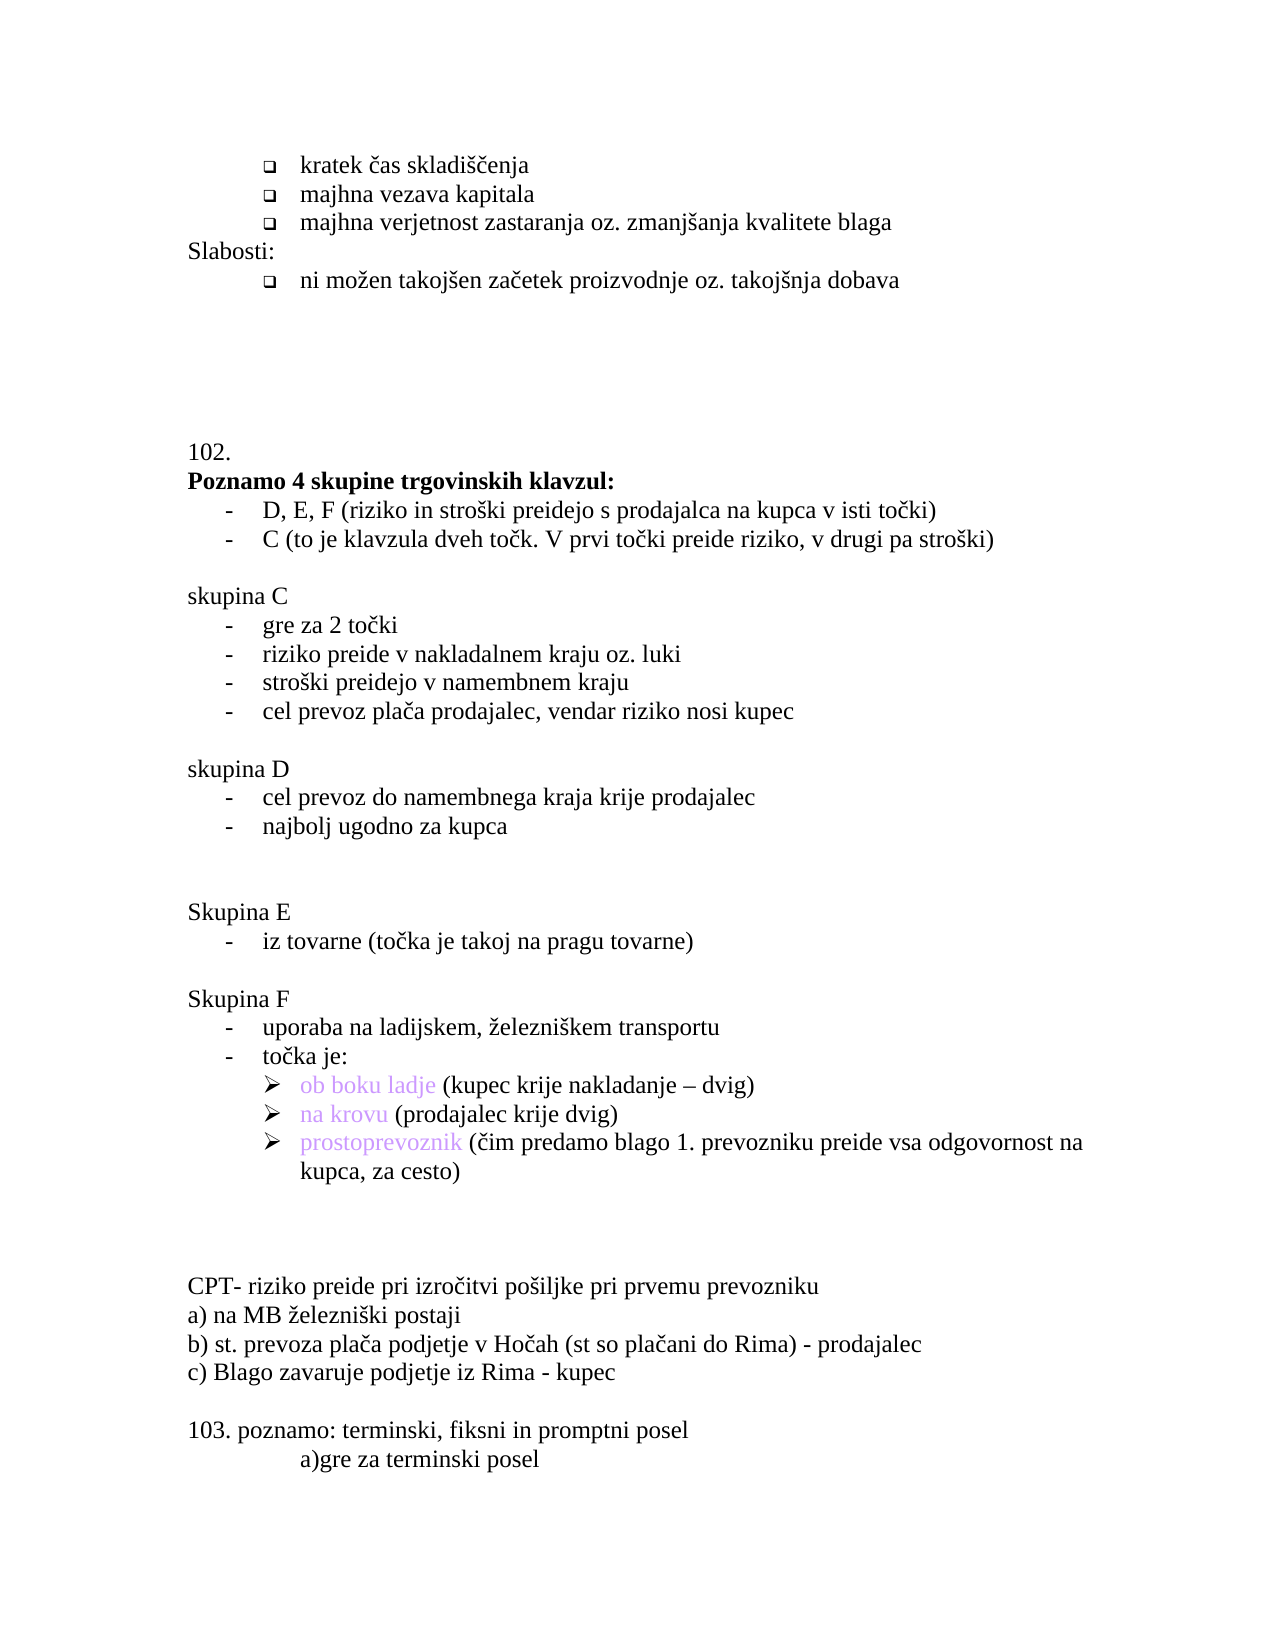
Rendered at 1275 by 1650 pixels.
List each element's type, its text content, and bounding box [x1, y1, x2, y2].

list točka je: [225, 1041, 1087, 1070]
list stroški preidejo v namembnem kraju [225, 667, 1087, 696]
list iz tovarne (točka je takoj na pragu tovarne) [225, 926, 1087, 955]
text c) Blago zavaruje podjetje iz Rima - kupec [187, 1357, 1087, 1386]
list D, E, F (riziko in stroški preidejo s prodajalca na kupca v isti točki) [225, 495, 1087, 524]
list majhna verjetnost zastaranja oz. zmanjšanja kvalitete blaga [262, 207, 1087, 236]
text CPT- riziko preide pri izročitvi pošiljke pri prvemu prevozniku [187, 1271, 1087, 1300]
list uporaba na ladijskem, železniškem transportu [225, 1012, 1087, 1041]
list cel prevoz plača prodajalec, vendar riziko nosi kupec [225, 696, 1087, 725]
list cel prevoz do namembnega kraja krije prodajalec [225, 782, 1087, 811]
text a)gre za terminski posel [300, 1444, 1087, 1472]
text b) st. prevoza plača podjetje v Hočah (st so plačani do Rima) - prodajalec [187, 1329, 1087, 1357]
text Slabosti: [187, 236, 1087, 265]
list ni možen takojšen začetek proizvodnje oz. takojšnja dobava [262, 265, 1087, 294]
text 103. poznamo: terminski, fiksni in promptni posel [187, 1415, 1087, 1444]
list na krovu (prodajalec krije dvig) [262, 1099, 1087, 1127]
text Skupina E [187, 897, 1087, 926]
list kratek čas skladiščenja [262, 150, 1087, 179]
text 102. [187, 437, 1087, 466]
list najbolj ugodno za kupca [225, 811, 1087, 840]
list gre za 2 točki [225, 610, 1087, 639]
text Poznamo 4 skupine trgovinskih klavzul: [187, 466, 1087, 495]
text skupina C [187, 581, 1087, 610]
list C (to je klavzula dveh točk. V prvi točki preide riziko, v drugi pa stroški) [225, 524, 1087, 552]
text a) na MB železniški postaji [187, 1300, 1087, 1329]
text skupina D [187, 754, 1087, 782]
text Skupina F [187, 984, 1087, 1012]
list riziko preide v nakladalnem kraju oz. luki [225, 639, 1087, 667]
list majhna vezava kapitala [262, 179, 1087, 207]
list ob boku ladje (kupec krije nakladanje – dvig) [262, 1070, 1087, 1099]
list prostoprevoznik (čim predamo blago 1. prevozniku preide vsa odgovornost na kupca, za cesto) [262, 1127, 1087, 1185]
